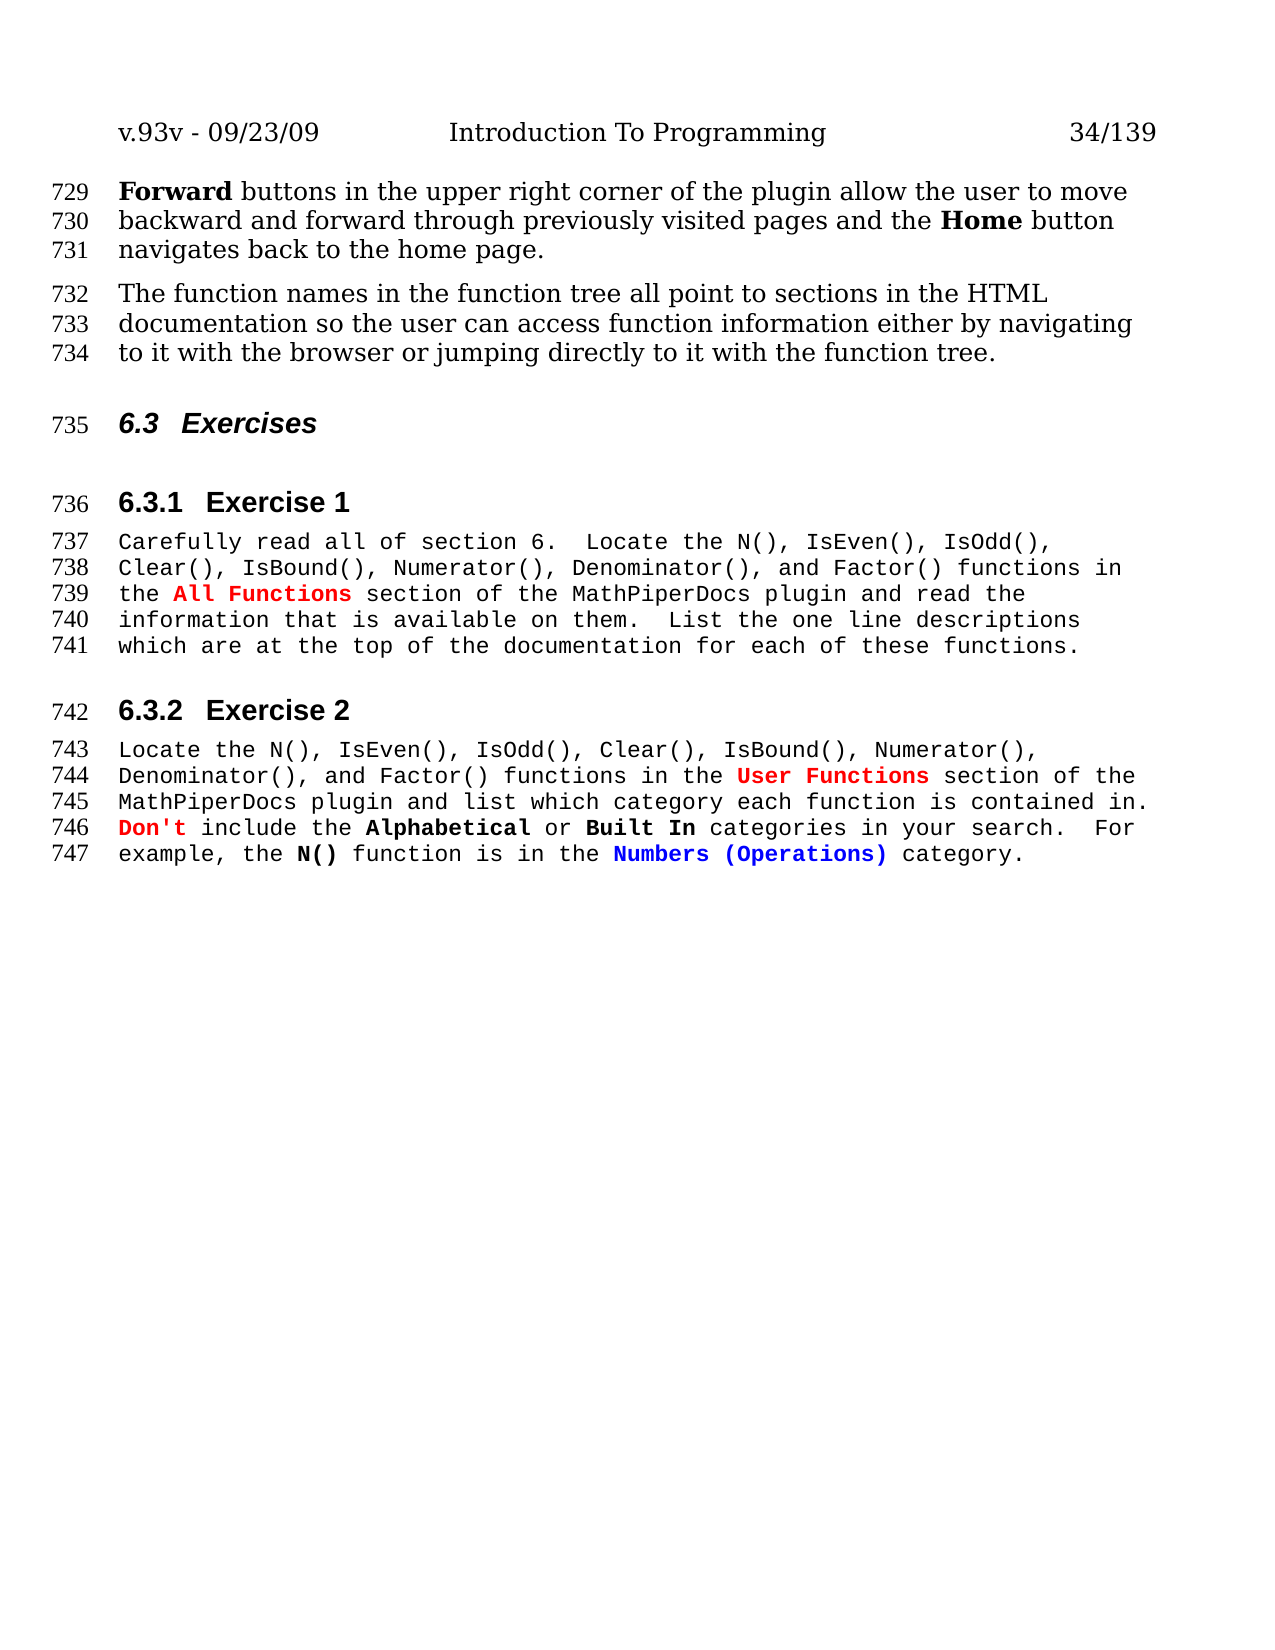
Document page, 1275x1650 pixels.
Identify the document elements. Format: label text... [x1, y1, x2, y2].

text The function names in the function tree all point to sections in the HTML documentation so the user can access function information either by navigating to it with the browser or jumping directly to it with the function tree. [118, 280, 1157, 367]
text Forward buttons in the upper right corner of the plugin allow the user to move backward and forward through previously visited pages and the Home button navigates back to the home page. [118, 177, 1157, 265]
subtitle Exercise 2 [118, 693, 1157, 727]
text Carefully read all of section 6. Locate the N(), IsEven(), IsOdd(), Clear(), IsBound(), Numerator(), Denominator(), and Factor() functions in the All Functions section of the MathPiperDocs plugin and read the information that is available on them. List the one line descriptions which are at the top of the documentation for each of these functions. [118, 530, 1157, 660]
subtitle Exercise 1 [118, 485, 1157, 518]
text Locate the N(), IsEven(), IsOdd(), Clear(), IsBound(), Numerator(), Denominator(), and Factor() functions in the User Functions section of the MathPiperDocs plugin and list which category each function is contained in. Don't include the Alphabetical or Built In categories in your search. For example, the N() function is in the Numbers (Operations) category. [118, 738, 1157, 868]
subtitle Exercises [118, 406, 1157, 440]
